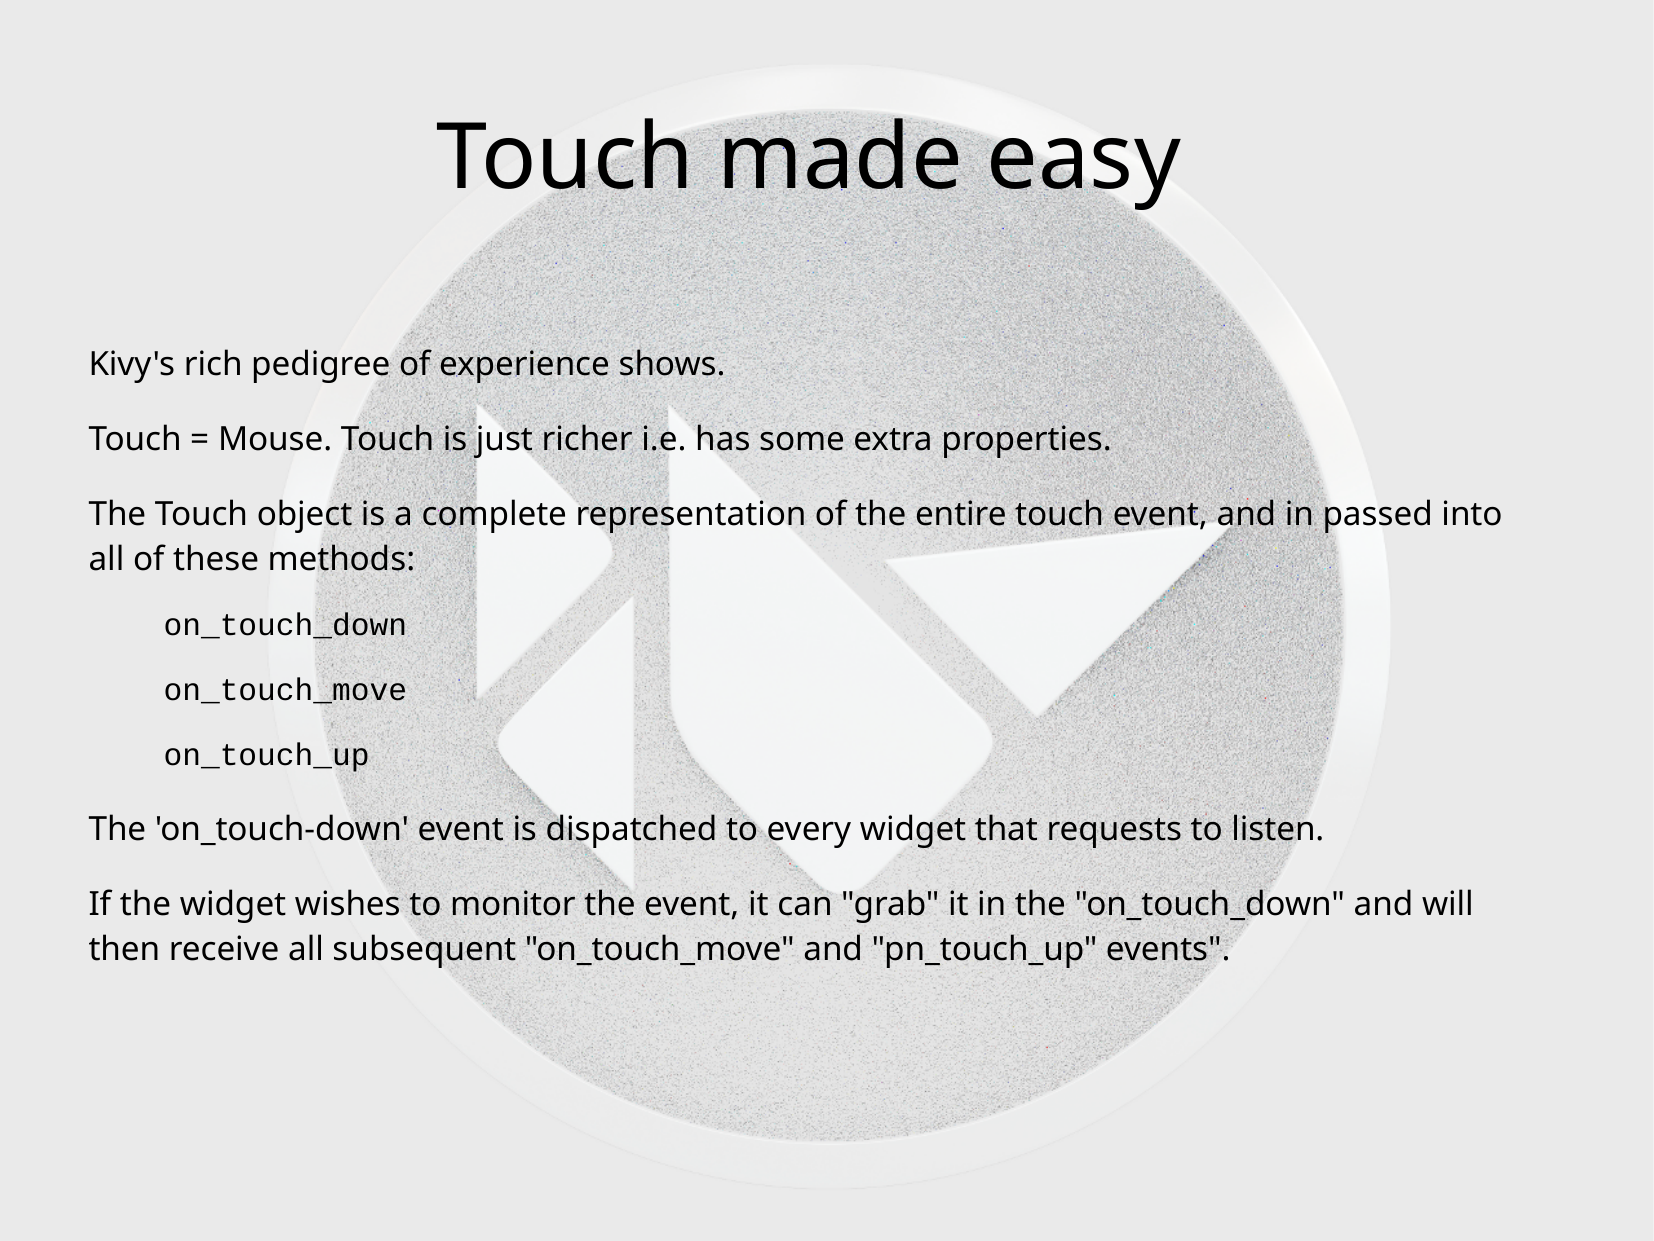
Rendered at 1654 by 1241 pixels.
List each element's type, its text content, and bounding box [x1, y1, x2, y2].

picture [0, 0, 1654, 1241]
list Kivy's rich pedigree of experience shows. Touch = Mouse. Touch is just richer i.e. has some extra properties. The Touch object is a complete representation of the entire touch event, and in passed into all of these methods: on_touch_down on_touch_move on_touch_up The 'on_touch-down' event is dispatched to every widget that requests to listen. If the widget wishes to monitor the event, it can "grab" it in the "on_touch_down" and will then receive all subsequent "on_touch_move" and "pn_touch_up" events". [88, 340, 1536, 1004]
title Touch made easy [82, 49, 1536, 257]
